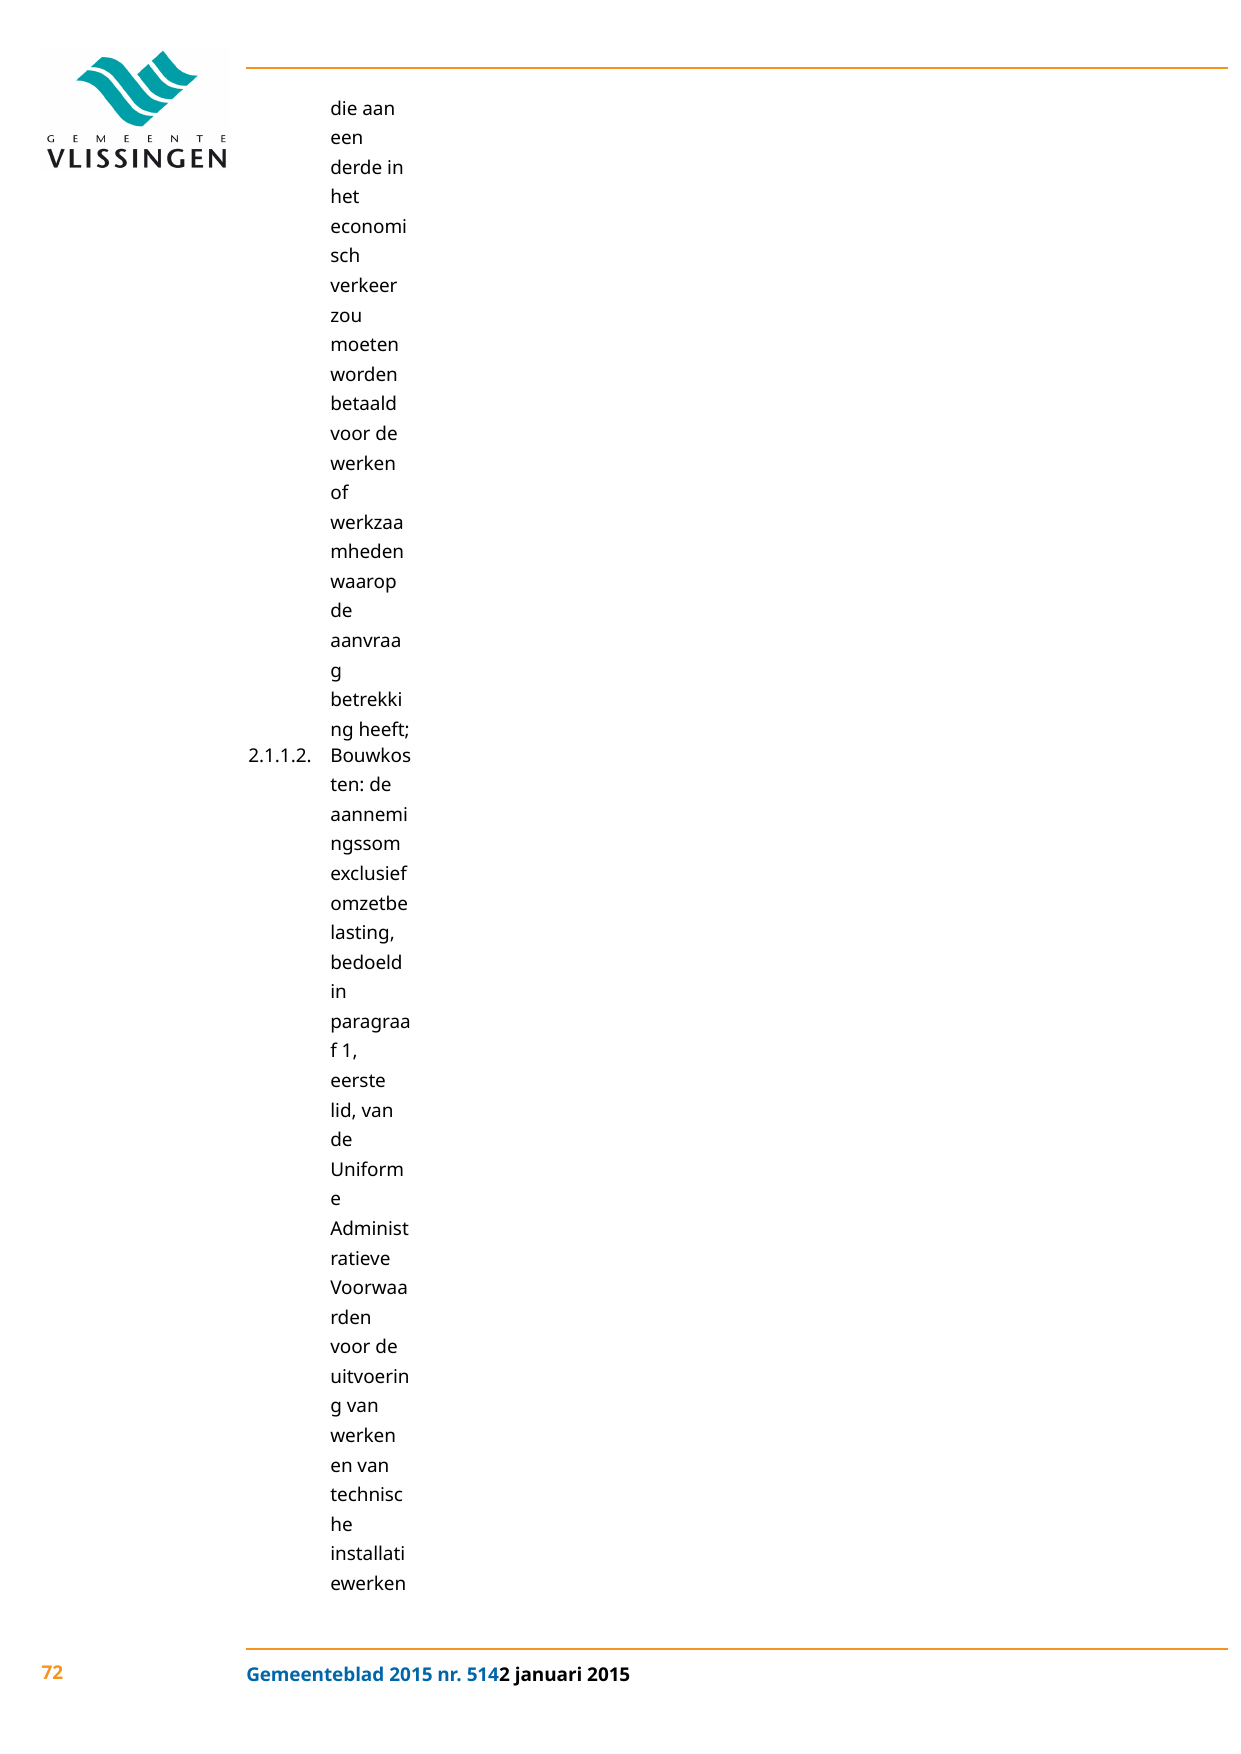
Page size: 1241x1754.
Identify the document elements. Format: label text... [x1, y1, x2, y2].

table_cell [412, 742, 494, 1596]
picture [41, 47, 231, 172]
table_cell [659, 95, 741, 742]
table_cell [659, 742, 741, 1596]
table_cell [741, 95, 823, 742]
table_cell die aan een derde in het economisch verkeer zou moeten worden betaald voor de werken of werkzaamheden waarop de aanvraag betrekking heeft; [330, 95, 412, 742]
table_cell [494, 95, 577, 742]
table_cell Bouwkosten: de aannemingssom exclusief omzetbelasting, bedoeld in paragraaf 1, eerste lid, van de Uniforme Administratieve Voorwaarden voor de uitvoering van werken en van technische installatiewerken [330, 742, 412, 1596]
table_cell [1069, 742, 1152, 1596]
table_cell [823, 95, 905, 742]
table_cell [741, 742, 823, 1596]
table_cell [494, 742, 577, 1596]
table_cell [412, 95, 494, 742]
table_cell 2.1.1.2. [248, 742, 330, 1596]
table_cell [987, 742, 1069, 1596]
table_cell [987, 95, 1069, 742]
table_cell [577, 95, 659, 742]
table_cell [823, 742, 905, 1596]
table_cell [1069, 95, 1152, 742]
table_cell [248, 95, 330, 742]
table_cell [905, 742, 987, 1596]
table_cell [905, 95, 987, 742]
table_cell [577, 742, 659, 1596]
